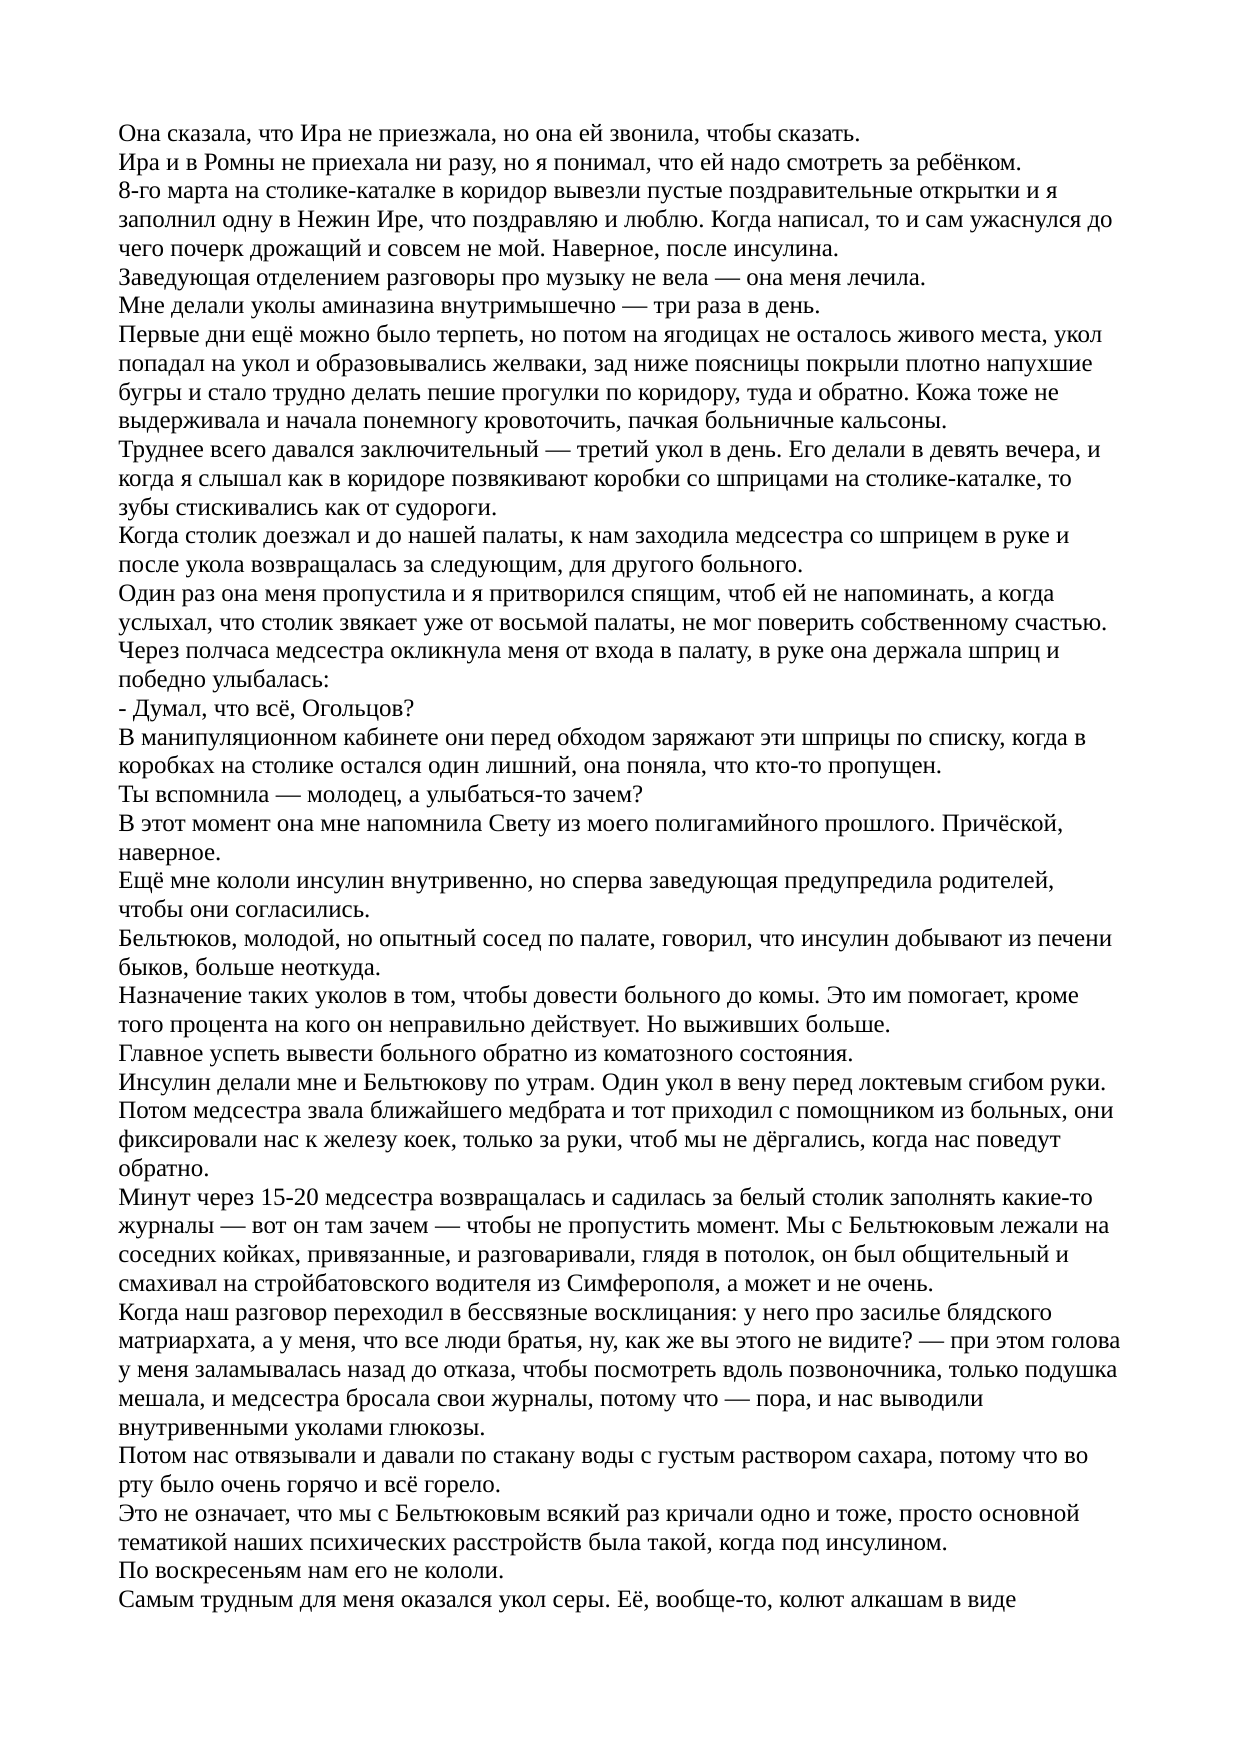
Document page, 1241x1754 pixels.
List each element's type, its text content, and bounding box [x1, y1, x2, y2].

text Главное успеть вывести больного обратно из коматозного состояния. [118, 1038, 1122, 1067]
text Ещё мне кололи инсулин внутривенно, но сперва заведующая предупредила родителей, чтобы они согласились. [118, 866, 1122, 923]
text Это не означает, что мы с Бельтюковым всякий раз кричали одно и тоже, просто основной тематикой наших психических расстройств была такой, когда под инсулином. [118, 1498, 1122, 1556]
text По воскресеньям нам его не кололи. [118, 1556, 1122, 1584]
text Через полчаса медсестра окликнула меня от входа в палату, в руке она держала шприц и победно улыбалась: [118, 636, 1122, 693]
text Один раз она меня пропустила и я притворился спящим, чтоб ей не напоминать, а когда услыхал, что столик звякает уже от восьмой палаты, не мог поверить собственному счастью. [118, 578, 1122, 636]
text Ты вспомнила — молодец, а улыбаться-то зачем? [118, 779, 1122, 808]
text Бельтюков, молодой, но опытный сосед по палате, говорил, что инсулин добывают из печени быков, больше неоткуда. [118, 923, 1122, 981]
text Ира и в Ромны не приехала ни разу, но я понимал, что ей надо смотреть за ребёнком. [118, 147, 1122, 176]
text Когда наш разговор переходил в бессвязные восклицания: у него про засилье блядского матриархата, а у меня, что все люди братья, ну, как же вы этого не видите? — при этом голова у меня заламывалась назад до отказа, чтобы посмотреть вдоль позвоночника, только подушка мешала, и медсестра бросала свои журналы, потому что — пора, и нас выводили внутривенными уколами глюкозы. [118, 1297, 1122, 1441]
text 8-го марта на столике-каталке в коридор вывезли пустые поздравительные открытки и я заполнил одну в Нежин Ире, что поздравляю и люблю. Когда написал, то и сам ужаснулся до чего почерк дрожащий и совсем не мой. Наверное, после инсулина. [118, 176, 1122, 262]
text Заведующая отделением разговоры про музыку не вела — она меня лечила. [118, 262, 1122, 291]
text Она сказала, что Ира не приезжала, но она ей звонила, чтобы сказать. [118, 118, 1122, 147]
text В манипуляционном кабинете они перед обходом заряжают эти шприцы по списку, когда в коробках на столике остался один лишний, она поняла, что кто-то пропущен. [118, 722, 1122, 779]
text В этот момент она мне напомнила Свету из моего полигамийного прошлого. Причёской, наверное. [118, 808, 1122, 866]
text Мне делали уколы аминазина внутримышечно — три раза в день. [118, 291, 1122, 319]
text Инсулин делали мне и Бельтюкову по утрам. Один укол в вену перед локтевым сгибом руки. Потом медсестра звала ближайшего медбрата и тот приходил с помощником из больных, они фиксировали нас к железу коек, только за руки, чтоб мы не дёргались, когда нас поведут обратно. [118, 1067, 1122, 1182]
text Потом нас отвязывали и давали по стакану воды с густым раствором сахара, потому что во рту было очень горячо и всё горело. [118, 1441, 1122, 1498]
text Самым трудным для меня оказался укол серы. Её, вообще-то, колют алкашам в виде [118, 1584, 1122, 1613]
text - Думал, что всё, Огольцов? [118, 693, 1122, 722]
text Назначение таких уколов в том, чтобы довести больного до комы. Это им помогает, кроме того процента на кого он неправильно действует. Но выживших больше. [118, 981, 1122, 1038]
text Минут через 15-20 медсестра возвращалась и садилась за белый столик заполнять какие-то журналы — вот он там зачем — чтобы не пропустить момент. Мы с Бельтюковым лежали на соседних койках, привязанные, и разговаривали, глядя в потолок, он был общительный и смахивал на стройбатовского водителя из Симферополя, а может и не очень. [118, 1182, 1122, 1297]
text Первые дни ещё можно было терпеть, но потом на ягодицах не осталось живого места, укол попадал на укол и образовывались желваки, зад ниже поясницы покрыли плотно напухшие бугры и стало трудно делать пешие прогулки по коридору, туда и обратно. Кожа тоже не выдерживала и начала понемногу кровоточить, пачкая больничные кальсоны. [118, 319, 1122, 434]
text Когда столик доезжал и до нашей палаты, к нам заходила медсестра со шприцем в руке и после укола возвращалась за следующим, для другого больного. [118, 521, 1122, 578]
text Труднее всего давался заключительный — третий укол в день. Его делали в девять вечера, и когда я слышал как в коридоре позвякивают коробки со шприцами на столике-каталке, то зубы стискивались как от судороги. [118, 434, 1122, 521]
